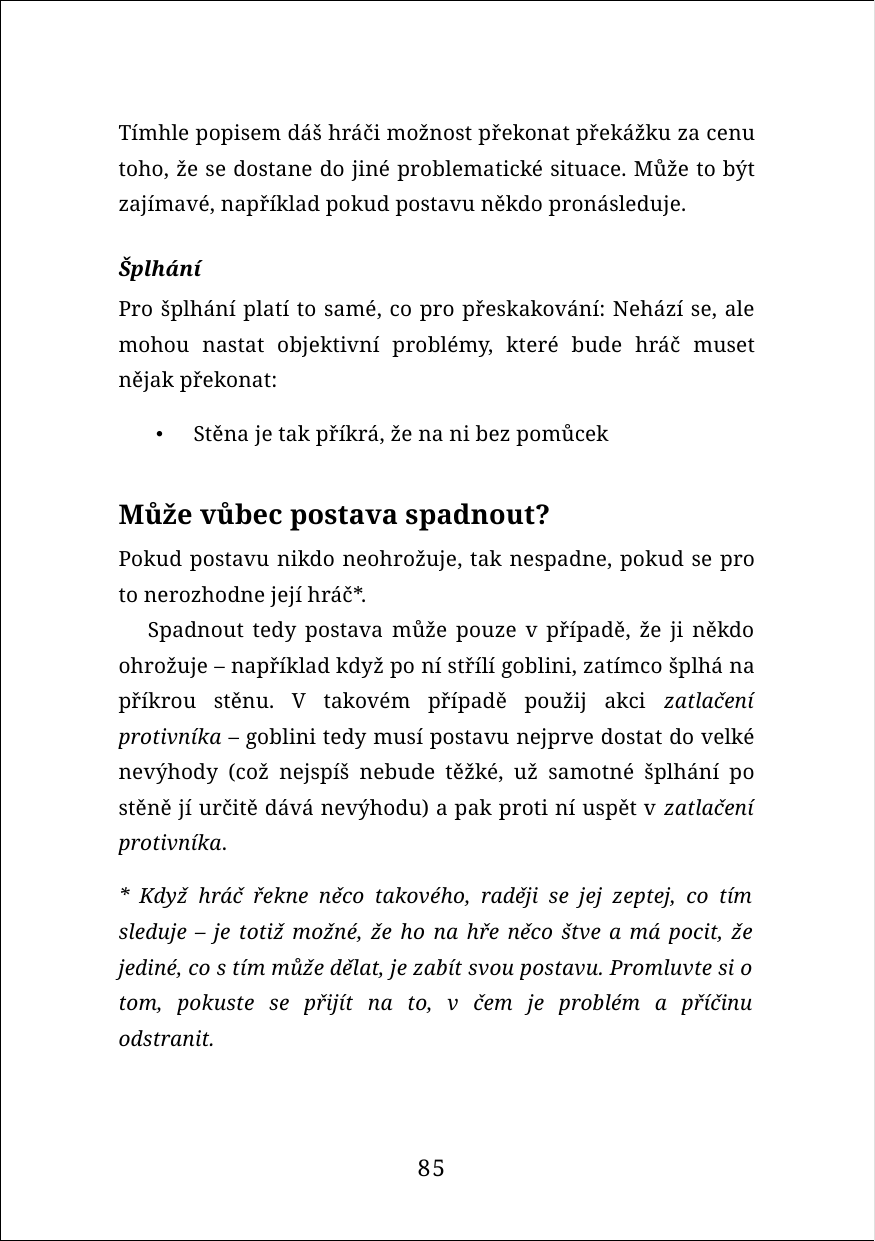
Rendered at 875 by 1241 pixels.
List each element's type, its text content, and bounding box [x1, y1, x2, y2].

text Tímhle popisem dáš hráči možnost překonat překážku za cenu toho, že se dostane do jiné problematické situace. Může to být zajímavé, například pokud postavu někdo pronásleduje. [118, 118, 756, 218]
list Stěna je tak příkrá, že na ni bez pomůcek [156, 419, 756, 447]
text Pokud postavu nikdo neohrožuje, tak nespadne, pokud se pro to nerozhodne její hráč*. Spadnout tedy postava může pouze v případě, že ji někdo ohrožuje – například když po ní střílí goblini, zatímco šplhá na příkrou stěnu. V takovém případě použij akci zatlačení protivníka – goblini tedy musí postavu nejprve dostat do velké nevýhody (což nejspíš nebude těžké, už samotné šplhání po stěně jí určitě dává nevýhodu) a pak proti ní uspět v zatlačení protivníka. [118, 544, 756, 857]
text * Když hráč řekne něco takového, raději se jej zeptej, co tím sleduje – je totiž možné, že ho na hře něco štve a má pocit, že jediné, co s tím může dělat, je zabít svou postavu. Promluvte si o tom, pokuste se přijít na to, v čem je problém a příčinu odstranit. [118, 882, 756, 1052]
subtitle Šplhání [118, 254, 756, 283]
subtitle Může vůbec postava spadnout? [118, 496, 756, 532]
text Pro šplhání platí to samé, co pro přeskakování: Nehází se, ale mohou nastat objektivní problémy, které bude hráč muset nějak překonat: [118, 294, 756, 394]
